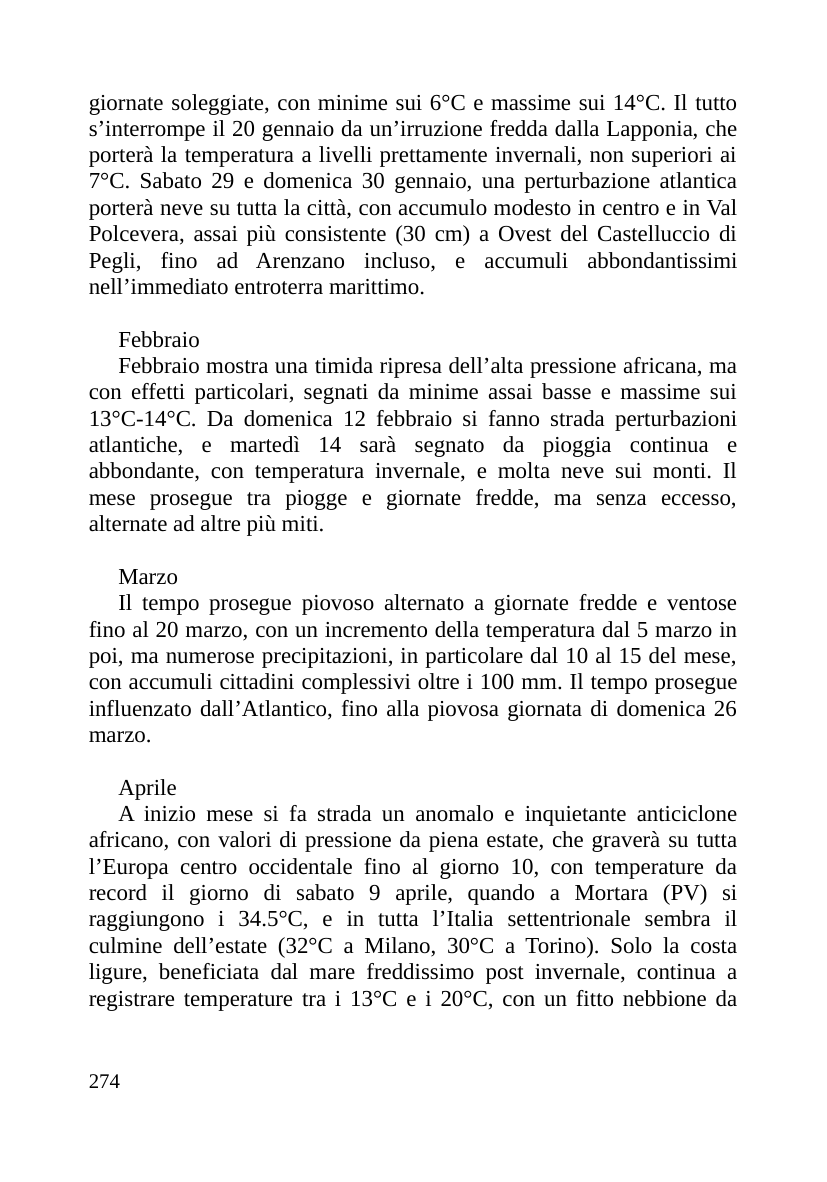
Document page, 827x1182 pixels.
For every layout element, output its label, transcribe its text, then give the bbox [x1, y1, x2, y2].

text Marzo [88, 563, 738, 589]
text Febbraio mostra una timida ripresa dell’alta pressione africana, ma con effetti particolari, segnati da minime assai basse e massime sui 13°C-14°C. Da domenica 12 febbraio si fanno strada perturbazioni atlantiche, e martedì 14 sarà segnato da pioggia continua e abbondante, con temperatura invernale, e molta neve sui monti. Il mese prosegue tra piogge e giornate fredde, ma senza eccesso, alternate ad altre più miti. [88, 352, 738, 537]
text giornate soleggiate, con minime sui 6°C e massime sui 14°C. Il tutto s’interrompe il 20 gennaio da un’irruzione fredda dalla Lapponia, che porterà la temperatura a livelli prettamente invernali, non superiori ai 7°C. Sabato 29 e domenica 30 gennaio, una perturbazione atlantica porterà neve su tutta la città, con accumulo modesto in centro e in Val Polcevera, assai più consistente (30 cm) a Ovest del Castelluccio di Pegli, fino ad Arenzano incluso, e accumuli abbondantissimi nell’immediato entroterra marittimo. [88, 88, 738, 299]
text A inizio mese si fa strada un anomalo e inquietante anticiclone africano, con valori di pressione da piena estate, che graverà su tutta l’Europa centro occidentale fino al giorno 10, con temperature da record il giorno di sabato 9 aprile, quando a Mortara (PV) si raggiungono i 34.5°C, e in tutta l’Italia settentrionale sembra il culmine dell’estate (32°C a Milano, 30°C a Torino). Solo la costa ligure, beneficiata dal mare freddissimo post invernale, continua a registrare temperature tra i 13°C e i 20°C, con un fitto nebbione da [88, 800, 738, 1011]
text Febbraio [88, 326, 738, 352]
text Il tempo prosegue piovoso alternato a giornate fredde e ventose fino al 20 marzo, con un incremento della temperatura dal 5 marzo in poi, ma numerose precipitazioni, in particolare dal 10 al 15 del mese, con accumuli cittadini complessivi oltre i 100 mm. Il tempo prosegue influenzato dall’Atlantico, fino alla piovosa giornata di domenica 26 marzo. [88, 589, 738, 747]
text Aprile [88, 774, 738, 800]
